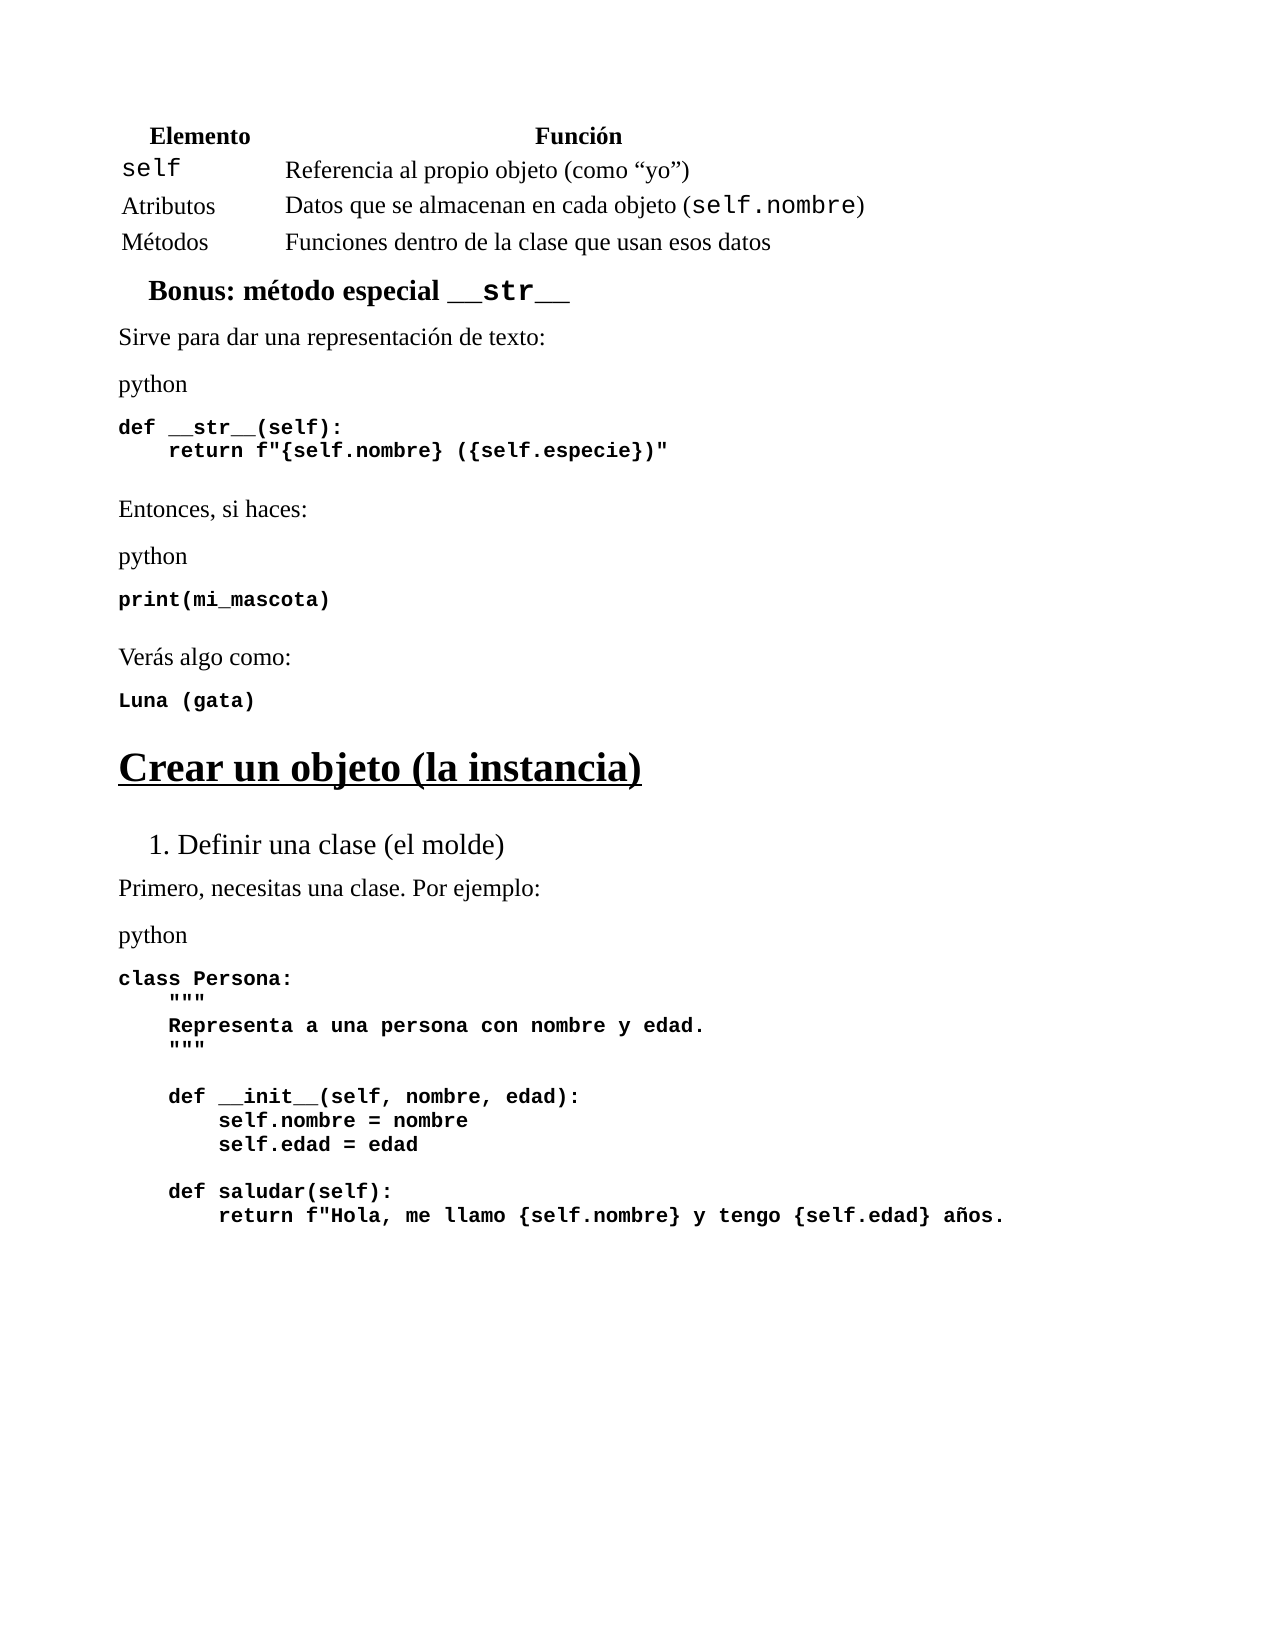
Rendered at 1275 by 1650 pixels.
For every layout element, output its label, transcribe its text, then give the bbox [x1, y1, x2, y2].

text print(mi_mascota) [118, 589, 1157, 612]
text python [118, 541, 1157, 570]
text self.edad = edad [118, 1134, 1157, 1157]
text python [118, 369, 1157, 398]
text return f"{self.nombre} ({self.especie})" [118, 441, 1157, 464]
table_header Elemento [118, 118, 282, 153]
table_cell self [118, 153, 282, 187]
text """ [118, 1039, 1157, 1063]
text Representa a una persona con nombre y edad. [118, 1016, 1157, 1039]
table_cell Datos que se almacenan en cada objeto (self.nombre) [282, 187, 875, 224]
text Entonces, si haces: [118, 494, 1157, 522]
text """ [118, 992, 1157, 1016]
text def saludar(self): [118, 1181, 1157, 1205]
table_cell Funciones dentro de la clase que usan esos datos [282, 224, 875, 258]
text Primero, necesitas una clase. Por ejemplo: [118, 873, 1157, 902]
subtitle 🧱 1. Definir una clase (el molde) [118, 827, 1157, 861]
table_cell Referencia al propio objeto (como “yo”) [282, 153, 875, 187]
text Luna (gata) [118, 689, 1157, 713]
table_cell Atributos [118, 187, 282, 224]
text class Persona: [118, 968, 1157, 992]
text def __init__(self, nombre, edad): [118, 1086, 1157, 1110]
text self.nombre = nombre [118, 1110, 1157, 1134]
text python [118, 921, 1157, 949]
text def __str__(self): [118, 417, 1157, 441]
subtitle 🎯 Bonus: método especial __str__ [118, 273, 1157, 309]
text Crear un objeto (la instancia) [118, 743, 1157, 791]
text Sirve para dar una representación de texto: [118, 322, 1157, 350]
table_cell Métodos [118, 224, 282, 258]
text Verás algo como: [118, 642, 1157, 671]
table_header Función [282, 118, 875, 153]
text return f"Hola, me llamo {self.nombre} y tengo {self.edad} años. [118, 1205, 1157, 1228]
